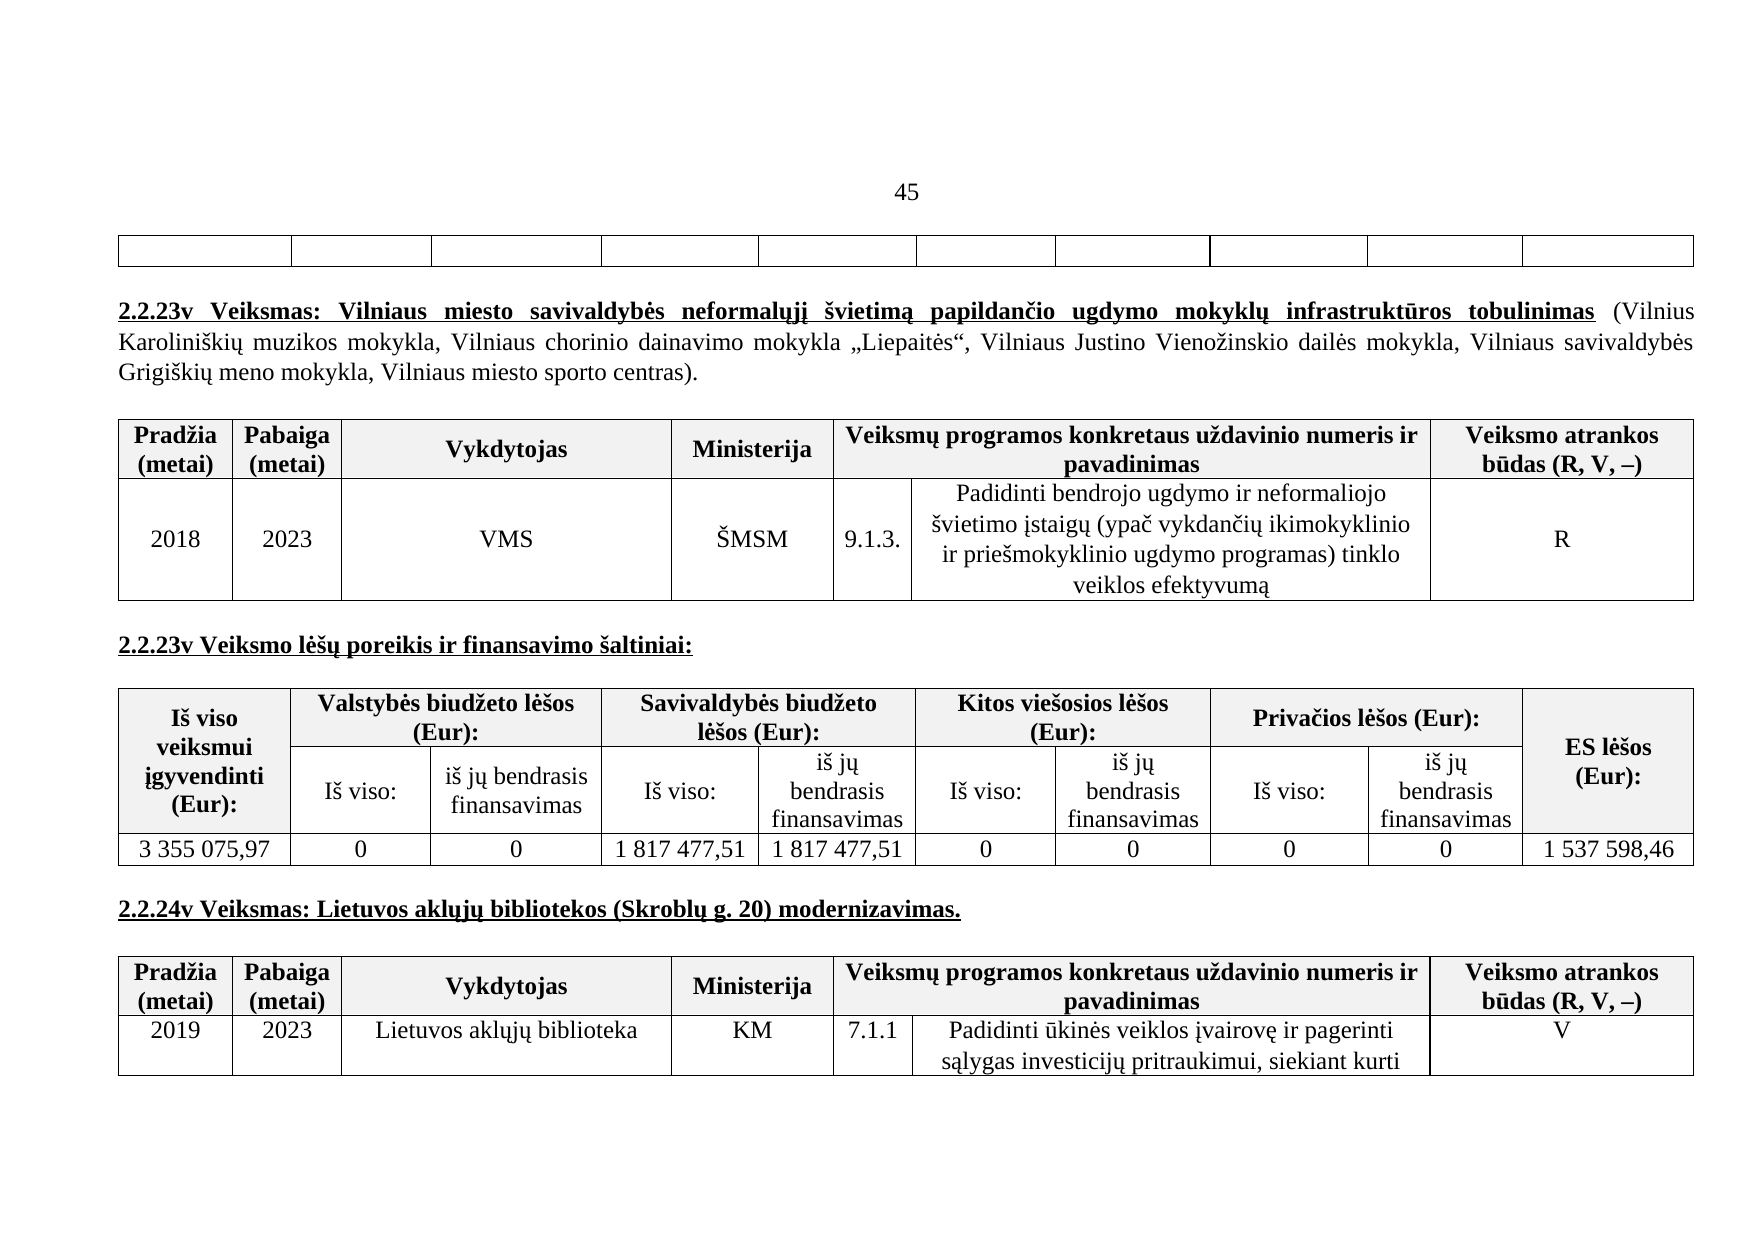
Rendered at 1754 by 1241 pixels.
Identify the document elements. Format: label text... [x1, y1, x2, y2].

table_cell [292, 236, 431, 266]
table_header Veiksmų programos konkretaus uždavinio numeris ir pavadinimas [834, 420, 1430, 477]
table_cell [119, 236, 291, 266]
table_header Veiksmo atrankos būdas (R, V, –) [1431, 957, 1693, 1014]
table_header Iš viso veiksmui įgyvendinti (Eur): [119, 689, 290, 833]
table_cell 0 [1369, 834, 1522, 865]
table_header Vykdytojas [342, 420, 671, 477]
table_cell 1 817 477,51 [759, 834, 915, 865]
table_cell KM [672, 1016, 833, 1075]
table_cell 2018 [119, 479, 232, 600]
table_cell R [1431, 479, 1693, 600]
table_cell [432, 236, 601, 266]
text 2.2.23v Veiksmas: Vilniaus miesto savivaldybės neformalųjį švietimą papildančio ugdymo mokyklų infrastruktūros tobulinimas (Vilnius Karoliniškių muzikos mokykla, Vilniaus chorinio dainavimo mokykla „Liepaitės“, Vilniaus Justino Vienožinskio dailės mokykla, Vilniaus savivaldybės Grigiškių meno mokykla, Vilniaus miesto sporto centras). [118, 296, 1695, 386]
table_header Valstybės biudžeto lėšos (Eur): [291, 689, 601, 746]
table_header Pradžia (metai) [119, 420, 232, 477]
table_header Savivaldybės biudžeto lėšos (Eur): [602, 689, 915, 746]
table_header Ministerija [672, 420, 833, 477]
table_cell [1523, 236, 1693, 266]
table_header Veiksmų programos konkretaus uždavinio numeris ir pavadinimas [834, 957, 1429, 1014]
table_cell 0 [291, 834, 430, 865]
table_header Privačios lėšos (Eur): [1211, 689, 1522, 746]
table_cell [759, 236, 916, 266]
table_cell 0 [1056, 834, 1210, 865]
table_cell Lietuvos aklųjų biblioteka [342, 1016, 671, 1075]
table_cell 9.1.3. [834, 479, 911, 600]
table_header Ministerija [672, 957, 833, 1014]
table_header Pabaiga (metai) [233, 957, 341, 1014]
table_cell iš jų bendrasis finansavimas [759, 747, 915, 833]
table_cell 2023 [233, 479, 341, 600]
table_cell Padidinti bendrojo ugdymo ir neformaliojo švietimo įstaigų (ypač vykdančių ikimokyklinio ir priešmokyklinio ugdymo programas) tinklo veiklos efektyvumą [912, 479, 1430, 600]
table_cell Iš viso: [916, 747, 1055, 833]
table_cell V [1431, 1016, 1693, 1075]
table_cell 2019 [119, 1016, 232, 1075]
table_cell [1056, 236, 1209, 266]
table_cell 1 537 598,46 [1523, 834, 1693, 865]
table_cell iš jų bendrasis finansavimas [1369, 747, 1522, 833]
text 2.2.23v Veiksmo lėšų poreikis ir finansavimo šaltiniai: [118, 630, 1695, 659]
table_cell 3 355 075,97 [119, 834, 290, 865]
table_cell iš jų bendrasis finansavimas [431, 747, 601, 833]
table_cell [917, 236, 1055, 266]
table_cell Iš viso: [291, 747, 430, 833]
table_cell [1368, 236, 1522, 266]
table_header Pradžia (metai) [119, 957, 232, 1014]
table_header Pabaiga (metai) [233, 420, 341, 477]
table_header ES lėšos (Eur): [1523, 689, 1693, 833]
table_cell 0 [1211, 834, 1368, 865]
table_cell ŠMSM [672, 479, 833, 600]
table_cell Iš viso: [1211, 747, 1368, 833]
table_cell [602, 236, 758, 266]
table_cell Padidinti ūkinės veiklos įvairovę ir pagerinti sąlygas investicijų pritraukimui, siekiant kurti [913, 1016, 1429, 1075]
table_header Kitos viešosios lėšos (Eur): [916, 689, 1210, 746]
table_cell [1211, 236, 1367, 266]
table_cell 0 [916, 834, 1055, 865]
table_cell 2023 [233, 1016, 341, 1075]
table_header Veiksmo atrankos būdas (R, V, –) [1431, 420, 1693, 477]
table_cell Iš viso: [602, 747, 758, 833]
text 2.2.24v Veiksmas: Lietuvos aklųjų bibliotekos (Skroblų g. 20) modernizavimas. [118, 894, 1695, 923]
table_cell VMS [342, 479, 671, 600]
table_cell 0 [431, 834, 601, 865]
table_cell 7.1.1 [834, 1016, 912, 1075]
table_header Vykdytojas [342, 957, 671, 1014]
table_cell 1 817 477,51 [602, 834, 758, 865]
table_cell iš jų bendrasis finansavimas [1056, 747, 1210, 833]
